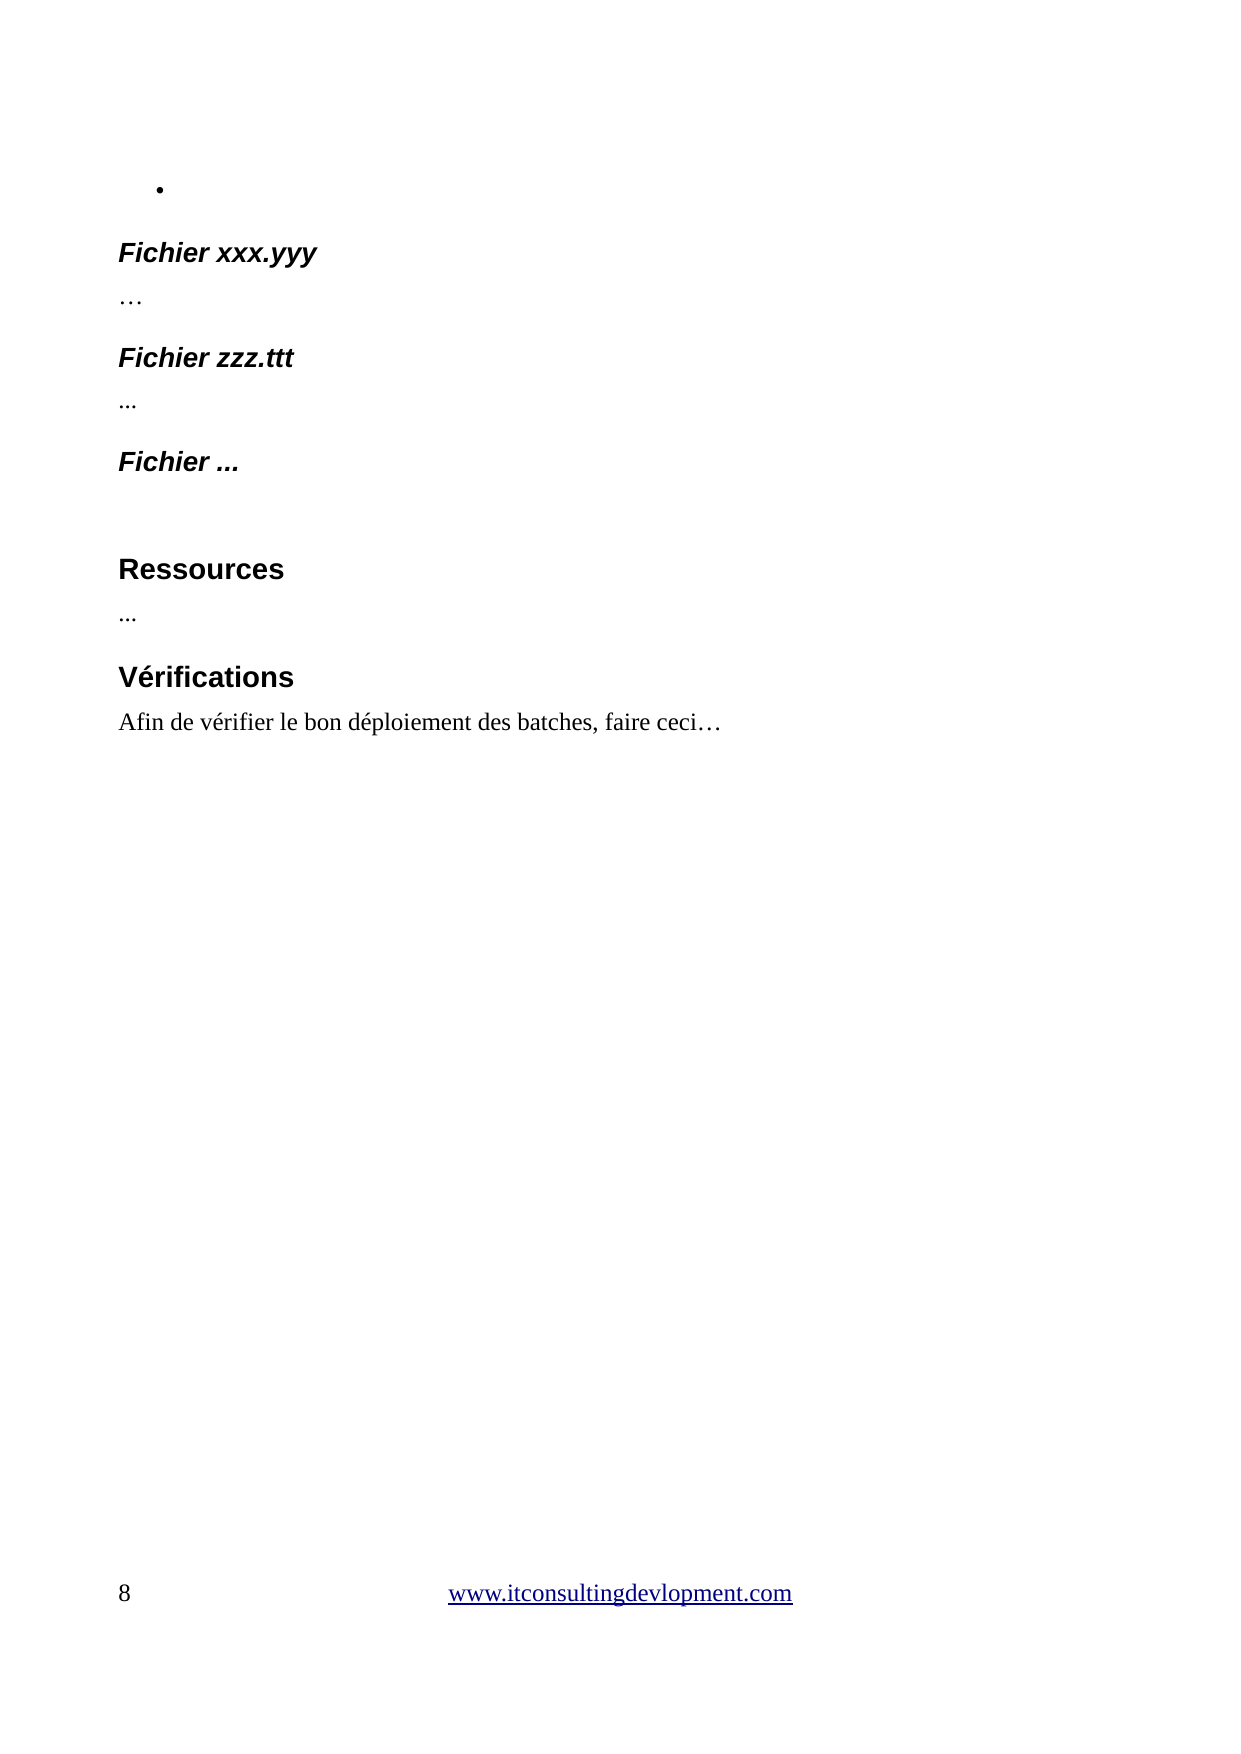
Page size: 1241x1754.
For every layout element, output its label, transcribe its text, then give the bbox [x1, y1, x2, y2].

subtitle Vérifications [118, 660, 1122, 694]
subtitle Ressources [118, 552, 1122, 586]
subtitle Fichier ... [118, 445, 1122, 477]
text Afin de vérifier le bon déploiement des batches, faire ceci… [118, 707, 1122, 735]
subtitle Fichier zzz.ttt [118, 341, 1122, 373]
text … [118, 281, 1122, 309]
text ... [118, 385, 1122, 414]
text ... [118, 598, 1122, 627]
subtitle Fichier xxx.yyy [118, 236, 1122, 268]
